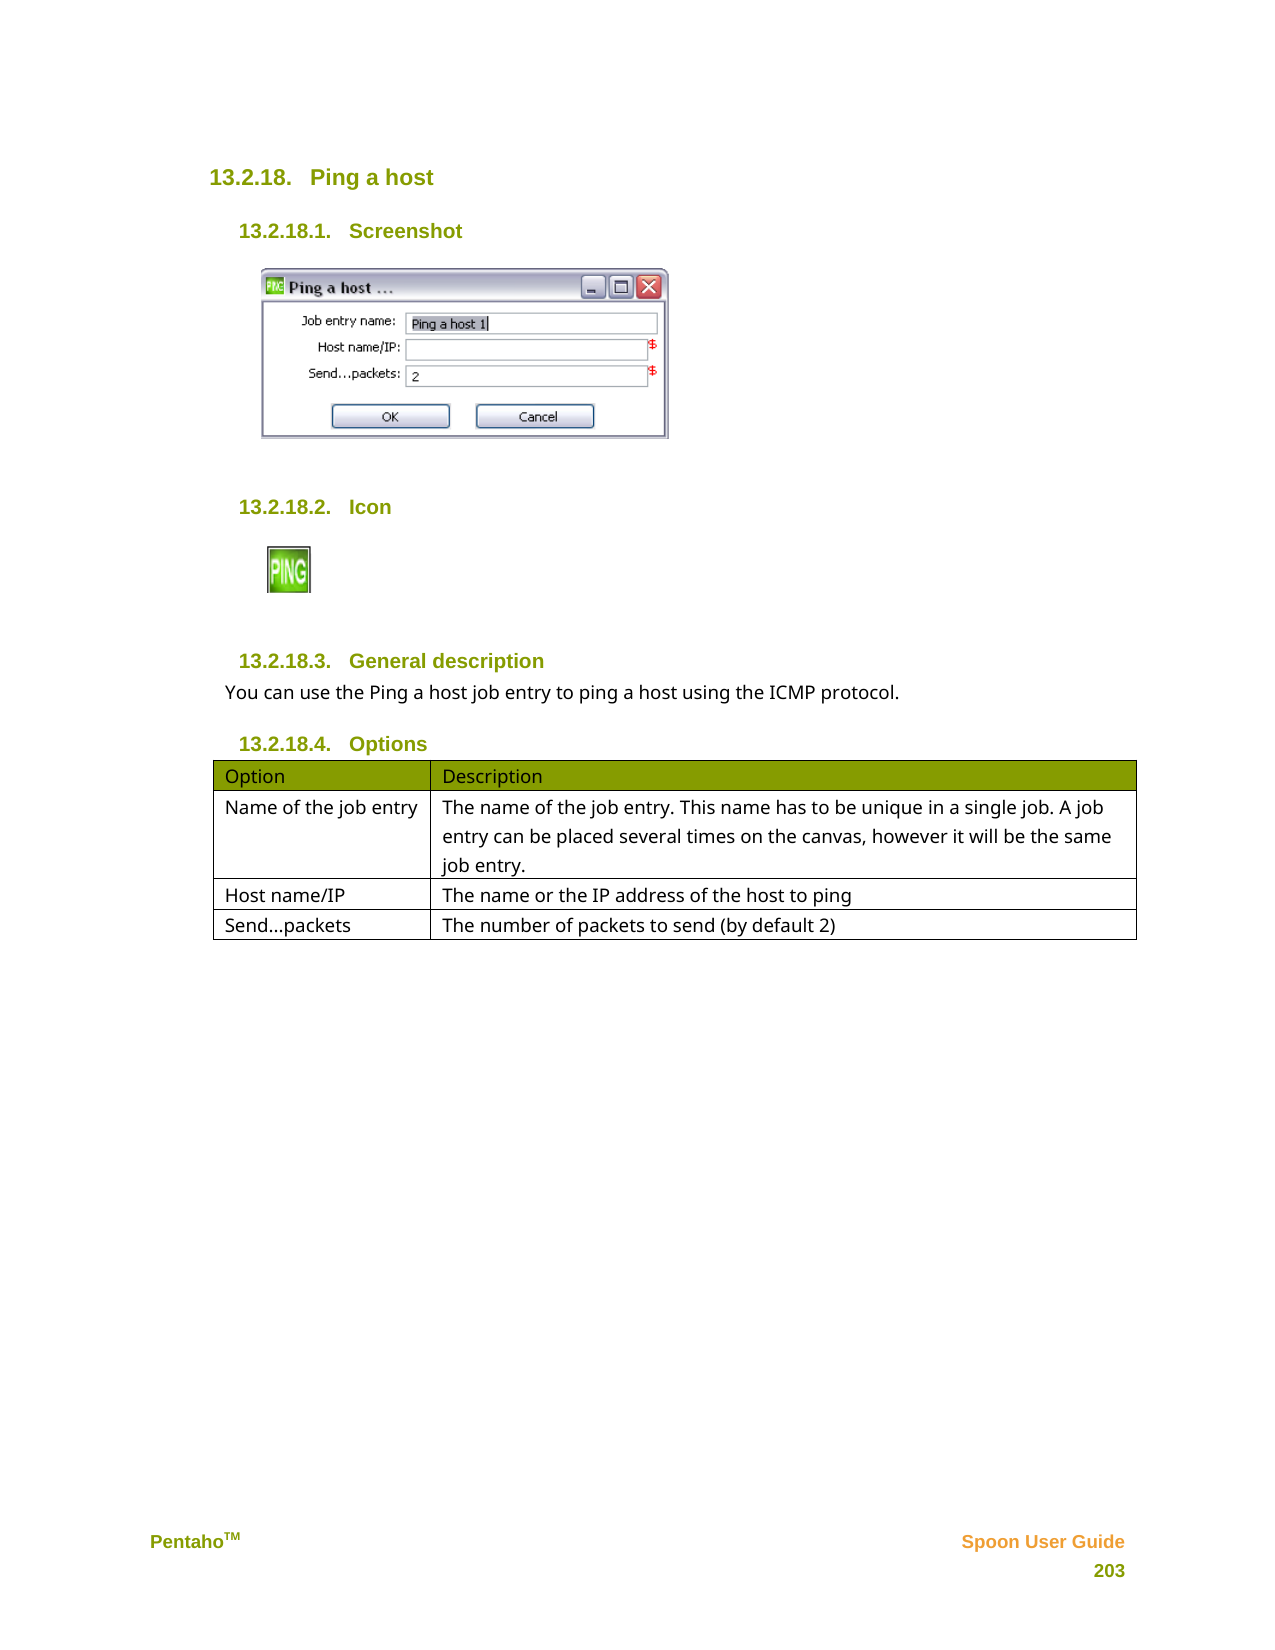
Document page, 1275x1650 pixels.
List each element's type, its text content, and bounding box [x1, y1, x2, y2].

table_header Option [214, 761, 430, 790]
subtitle General description [239, 641, 1125, 675]
table_cell Host name/IP [214, 879, 430, 908]
table_header Description [431, 761, 1136, 790]
subtitle Screenshot [239, 211, 1125, 246]
text You can use the Ping a host job entry to ping a host using the ICMP protocol. [225, 676, 1125, 705]
table_cell The number of packets to send (by default 2) [431, 910, 1136, 939]
subtitle Ping a host [209, 157, 1125, 192]
subtitle Options [239, 724, 1125, 759]
table_cell The name or the IP address of the host to ping [431, 879, 1136, 908]
table_cell The name of the job entry. This name has to be unique in a single job. A job entry can be placed several times on the canvas, however it will be the same job entry. [431, 791, 1136, 878]
subtitle Icon [239, 486, 1125, 521]
table_cell Send...packets [214, 910, 430, 939]
table_cell Name of the job entry [214, 791, 430, 878]
